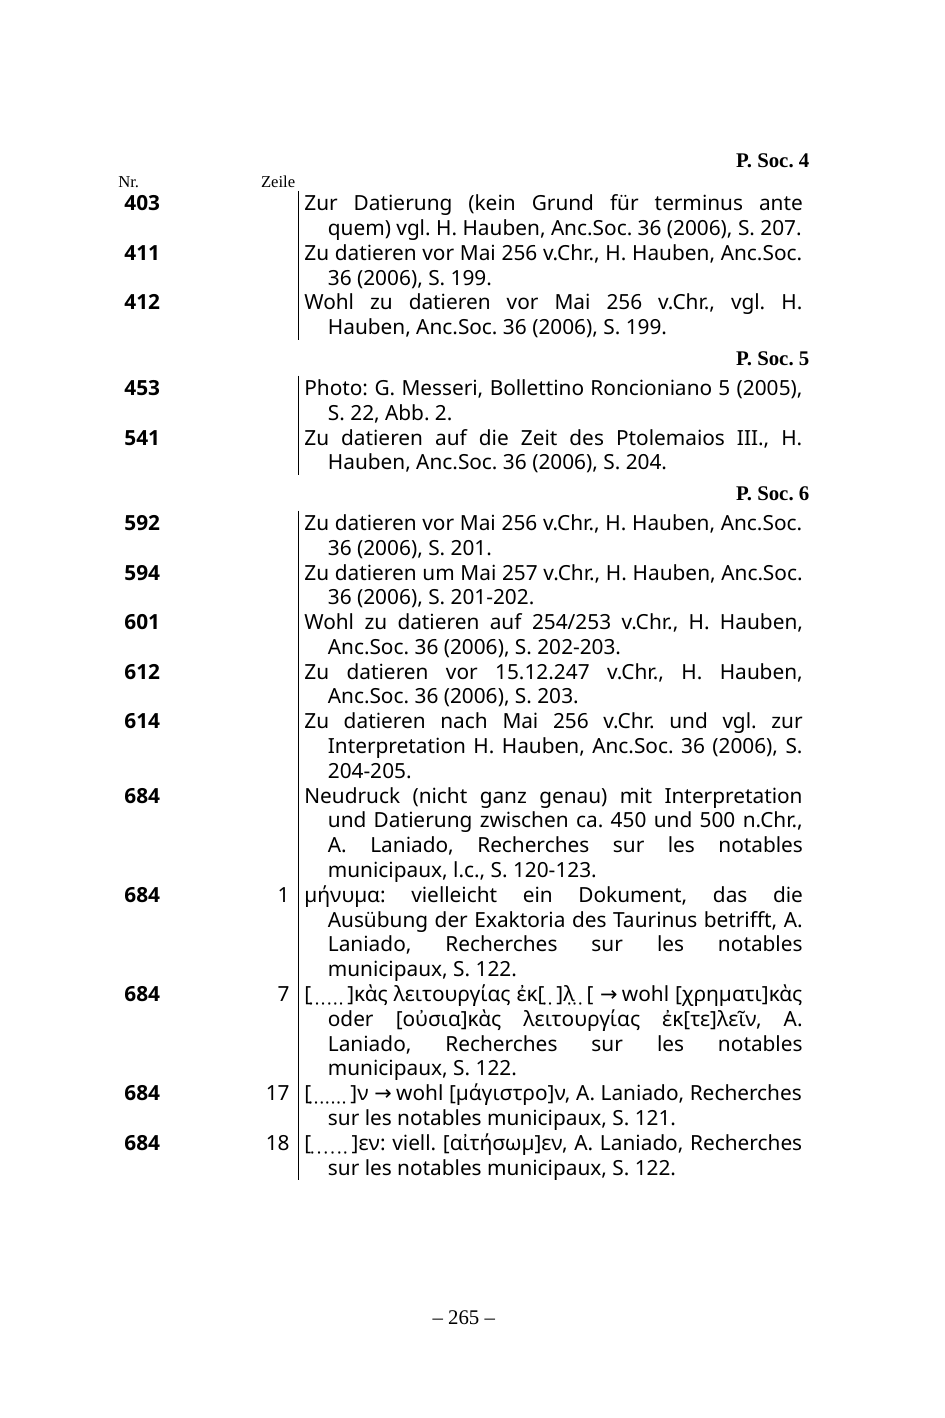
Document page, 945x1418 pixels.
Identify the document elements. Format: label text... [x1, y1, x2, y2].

table_cell [207, 659, 298, 709]
table_cell 412 [118, 290, 207, 339]
table_cell [207, 560, 298, 610]
table_cell Neudruck (nicht ganz genau) mit Interpretation und Datierung zwischen ca. 450 und 500 n.Chr., A. Laniado, Recherches sur les notables municipaux, l.c., S. 120-123. [299, 783, 809, 882]
subtitle P. Soc. 6 [118, 481, 809, 505]
table_cell Zu datieren um Mai 257 v.Chr., H. Hauben, Anc.Soc. 36 (2006), S. 201-202. [299, 560, 809, 610]
table_header Photo: G. Messeri, Bollettino Roncioniano 5 (2005), S. 22, Abb. 2. [299, 376, 809, 425]
table_cell Zur Datierung (kein Grund für terminus ante quem) vgl. H. Hauben, Anc.Soc. 36 (2006), S. 207. [299, 191, 809, 240]
table_cell [207, 240, 298, 290]
table_cell [ ̣ ̣ ̣ ̣ ̣ ̣]κὰς λειτουργίας ἐκ[ ̣ ̣]λ̣ ̣ ̣[ → wohl [χρηματι]κὰς oder [οὐσια]κὰς λειτουργίας ἐκ[τε]λεῖν, A. Laniado, Recherches sur les notables municipaux, S. 122. [299, 982, 809, 1081]
table_cell 684 [118, 1081, 207, 1130]
table_cell [207, 191, 298, 240]
table_cell 17 [207, 1081, 298, 1130]
table_header [207, 376, 298, 425]
table_cell 18 [207, 1130, 298, 1180]
table_cell [207, 610, 298, 659]
table_cell 684 [118, 1130, 207, 1180]
table_cell [ ̣ ̣ ̣ ̣ ̣ ̣]εν: viell. [αἰτήσωμ]εν, A. Laniado, Recherches sur les notables municipaux, S. 122. [299, 1130, 809, 1180]
table_cell [207, 783, 298, 882]
table_cell Zu datieren nach Mai 256 v.Chr. und vgl. zur Interpretation H. Hauben, Anc.Soc. 36 (2006), S. 204-205. [299, 709, 809, 783]
table_cell Wohl zu datieren vor Mai 256 v.Chr., vgl. H. Hauben, Anc.Soc. 36 (2006), S. 199. [299, 290, 809, 339]
table_cell 684 [118, 883, 207, 982]
table_cell 601 [118, 610, 207, 659]
table_cell Zu datieren auf die Zeit des Ptolemaios III., H. Hauben, Anc.Soc. 36 (2006), S. 204. [299, 425, 809, 475]
table_header 453 [118, 376, 207, 425]
table_cell 7 [207, 982, 298, 1081]
table_cell 541 [118, 425, 207, 475]
table_cell [207, 425, 298, 475]
table_header 592 [118, 511, 207, 560]
table_cell 403 [118, 191, 207, 240]
table_cell 612 [118, 659, 207, 709]
table_cell Wohl zu datieren auf 254/253 v.Chr., H. Hauben, Anc.Soc. 36 (2006), S. 202-203. [299, 610, 809, 659]
table_cell 614 [118, 709, 207, 783]
table_cell [207, 290, 298, 339]
table_cell 594 [118, 560, 207, 610]
table_cell Zu datieren vor Mai 256 v.Chr., H. Hauben, Anc.Soc. 36 (2006), S. 199. [299, 240, 809, 290]
table_header [207, 511, 298, 560]
table_cell Zu datieren vor 15.12.247 v.Chr., H. Hauben, Anc.Soc. 36 (2006), S. 203. [299, 659, 809, 709]
table_cell [207, 709, 298, 783]
table_cell 1 [207, 883, 298, 982]
table_cell μήνυμα: vielleicht ein Dokument, das die Ausübung der Exaktoria des Taurinus betrifft, A. Laniado, Recherches sur les notables municipaux, S. 122. [299, 883, 809, 982]
table_cell 411 [118, 240, 207, 290]
table_cell 684 [118, 982, 207, 1081]
subtitle P. Soc. 5 [118, 346, 809, 369]
table_header Zu datieren vor Mai 256 v.Chr., H. Hauben, Anc.Soc. 36 (2006), S. 201. [299, 511, 809, 560]
table_cell [ ̣ ̣ ̣ ̣ ̣ ̣ ̣]ν → wohl [μάγιστρο]ν, A. Laniado, Recherches sur les notables municipaux, S. 121. [299, 1081, 809, 1130]
table_cell 684 [118, 783, 207, 882]
